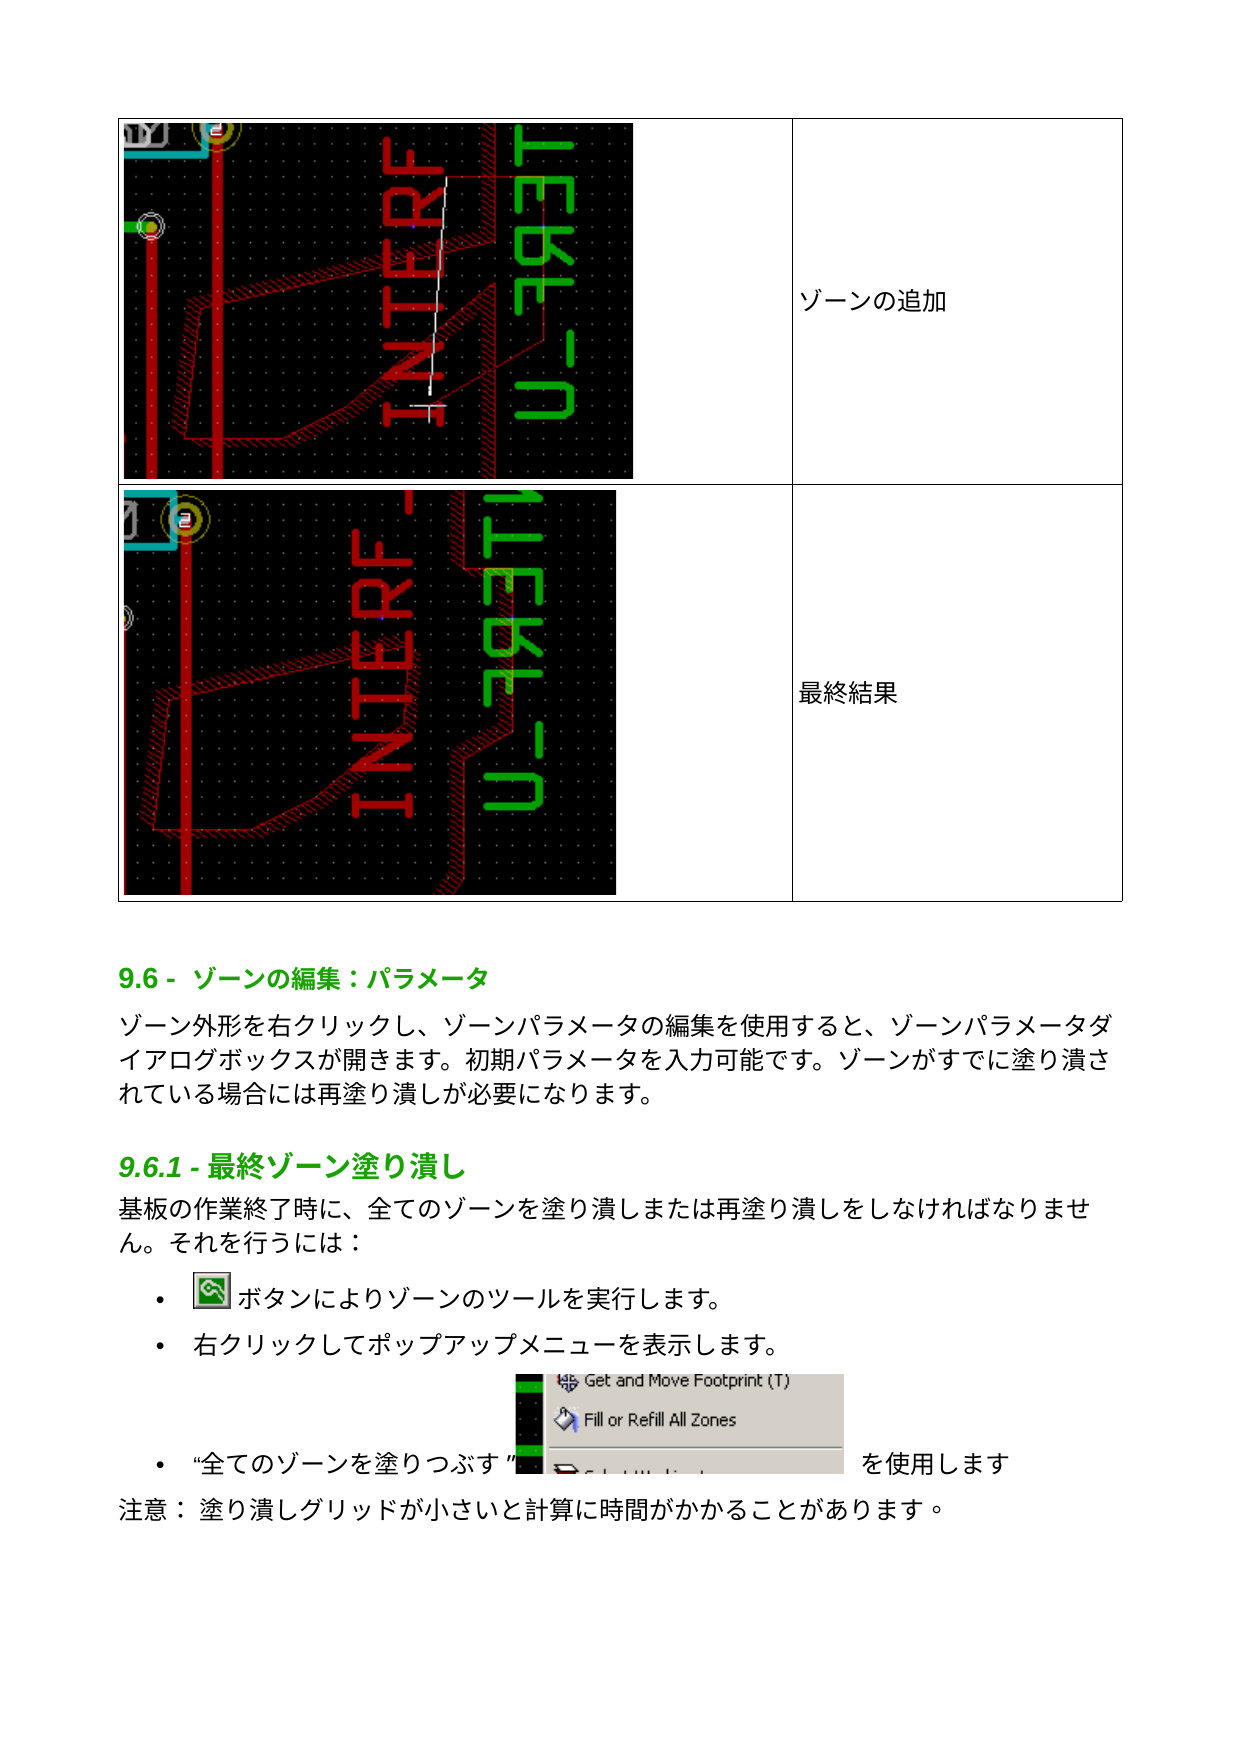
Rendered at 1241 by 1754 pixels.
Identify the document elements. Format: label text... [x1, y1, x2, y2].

text 注意： 塗り潰しグリッドが小さいと計算に時間がかかることがあります。 [118, 1493, 1122, 1527]
list 右クリックしてポップアップメニューを表示します。 [156, 1328, 1122, 1362]
text ゾーン外形を右クリックし、ゾーンパラメータの編集を使用すると、ゾーンパラメータダイアログボックスが開きます。初期パラメータを入力可能です。ゾーンがすでに塗り潰されている場合には再塗り潰しが必要になります。 [118, 1009, 1122, 1111]
picture [515, 1374, 844, 1474]
table_header ゾーンの追加 [793, 119, 1122, 484]
subtitle 最終ゾーン塗り潰し [118, 1146, 1122, 1186]
picture [193, 1272, 231, 1309]
picture [123, 123, 634, 479]
picture [123, 490, 617, 895]
list ボタンによりゾーンのツールを実行します。 [156, 1272, 1122, 1316]
list “全てのゾーンを塗りつぶす ” を使用します [156, 1375, 1122, 1481]
table_header [119, 119, 792, 484]
text 基板の作業終了時に、全てのゾーンを塗り潰しまたは再塗り潰しをしなければなりません。それを行うには： [118, 1192, 1122, 1260]
subtitle ゾーンの編集：パラメータ [118, 962, 1122, 996]
table_cell 最終結果 [793, 485, 1122, 901]
table_cell [119, 485, 792, 901]
